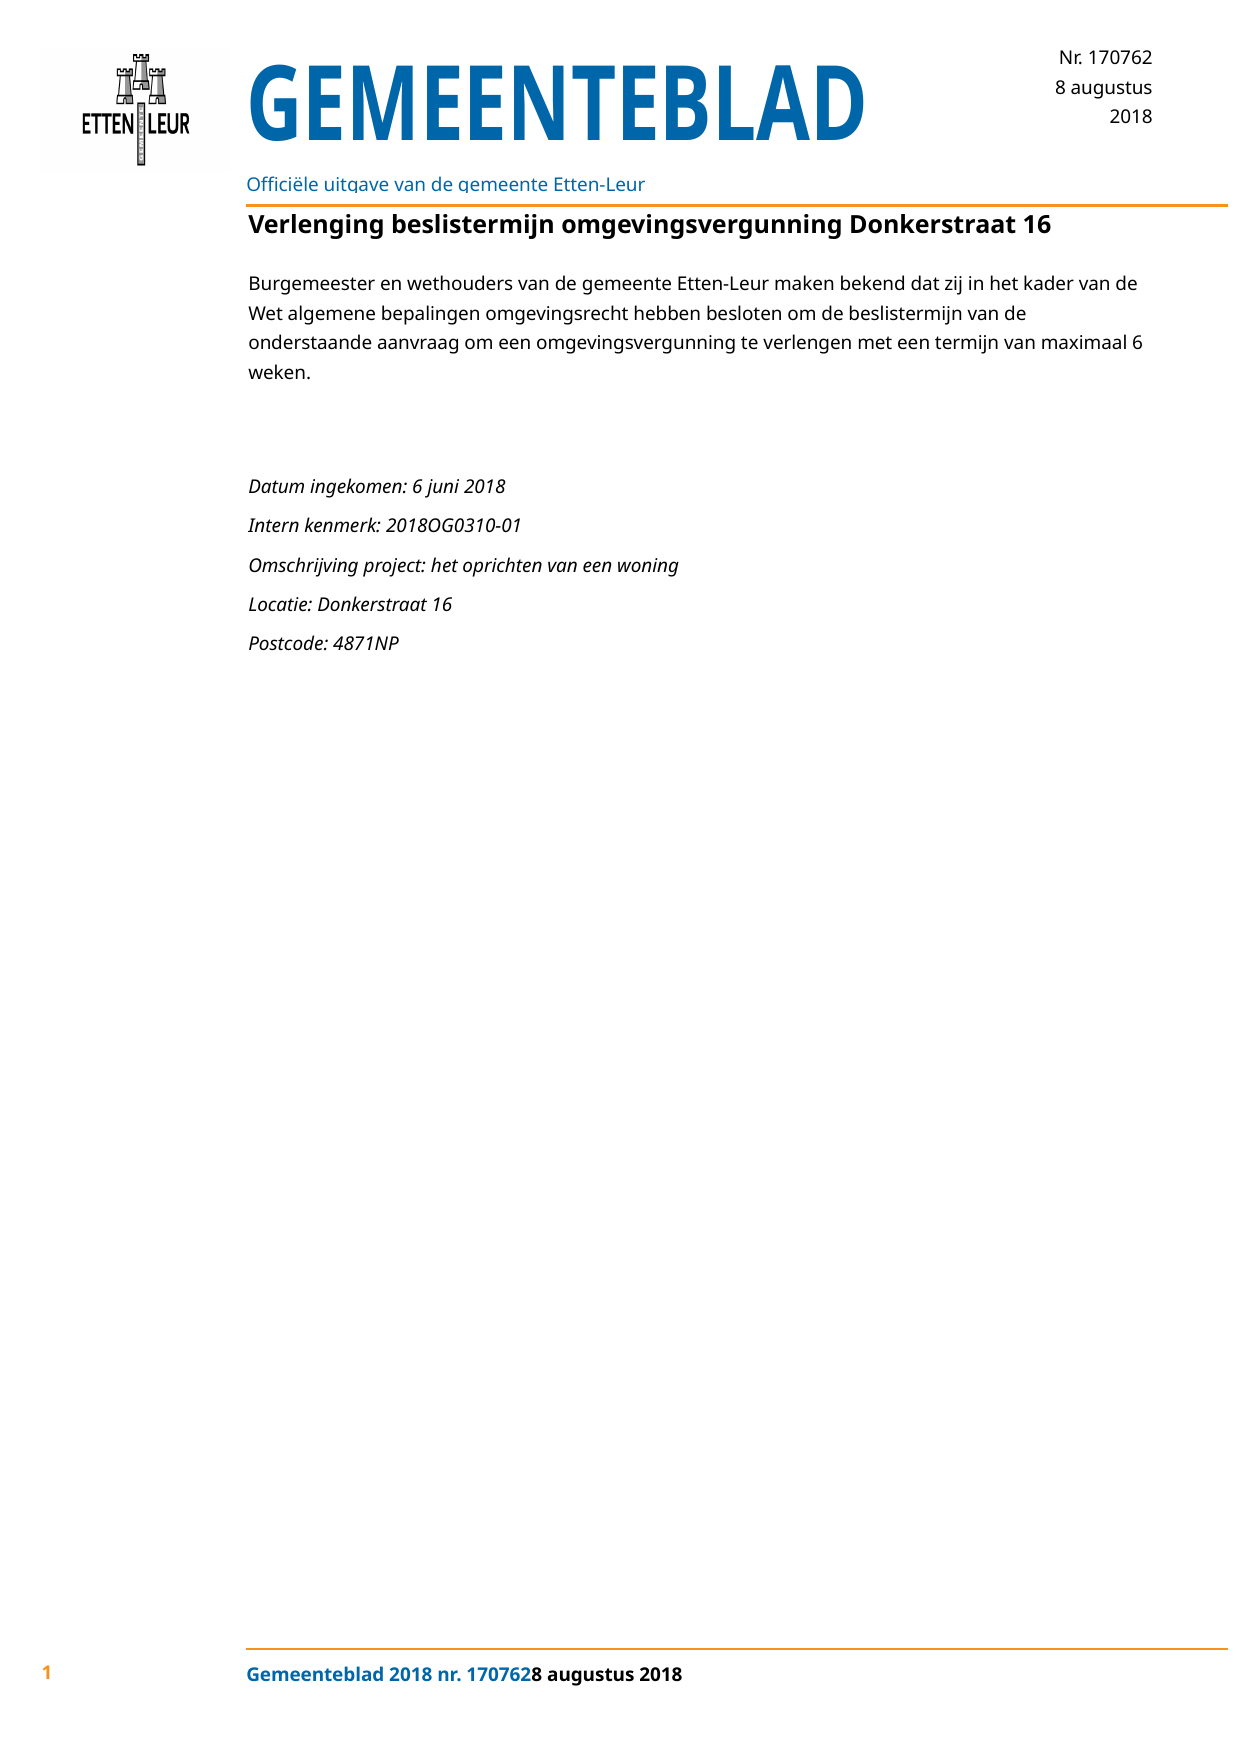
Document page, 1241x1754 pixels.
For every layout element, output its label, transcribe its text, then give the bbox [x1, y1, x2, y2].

text Burgemeester en wethouders van de gemeente Etten-Leur maken bekend dat zij in het kader van de Wet algemene bepalingen omgevingsrecht hebben besloten om de beslistermijn van de onderstaande aanvraag om een omgevingsvergunning te verlengen met een termijn van maximaal 6 weken. [248, 270, 1152, 385]
text Intern kenmerk: 2018OG0310-01 [248, 513, 1152, 538]
text Datum ingekomen: 6 juni 2018 [248, 473, 1152, 499]
text Locatie: Donkerstraat 16 [248, 591, 1152, 617]
text Verlenging beslistermijn omgevingsvergunning Donkerstraat 16 [248, 207, 1152, 241]
text Omschrijving project: het oprichten van een woning [248, 552, 1152, 578]
text Postcode: 4871NP [248, 631, 1152, 656]
picture [41, 47, 231, 172]
